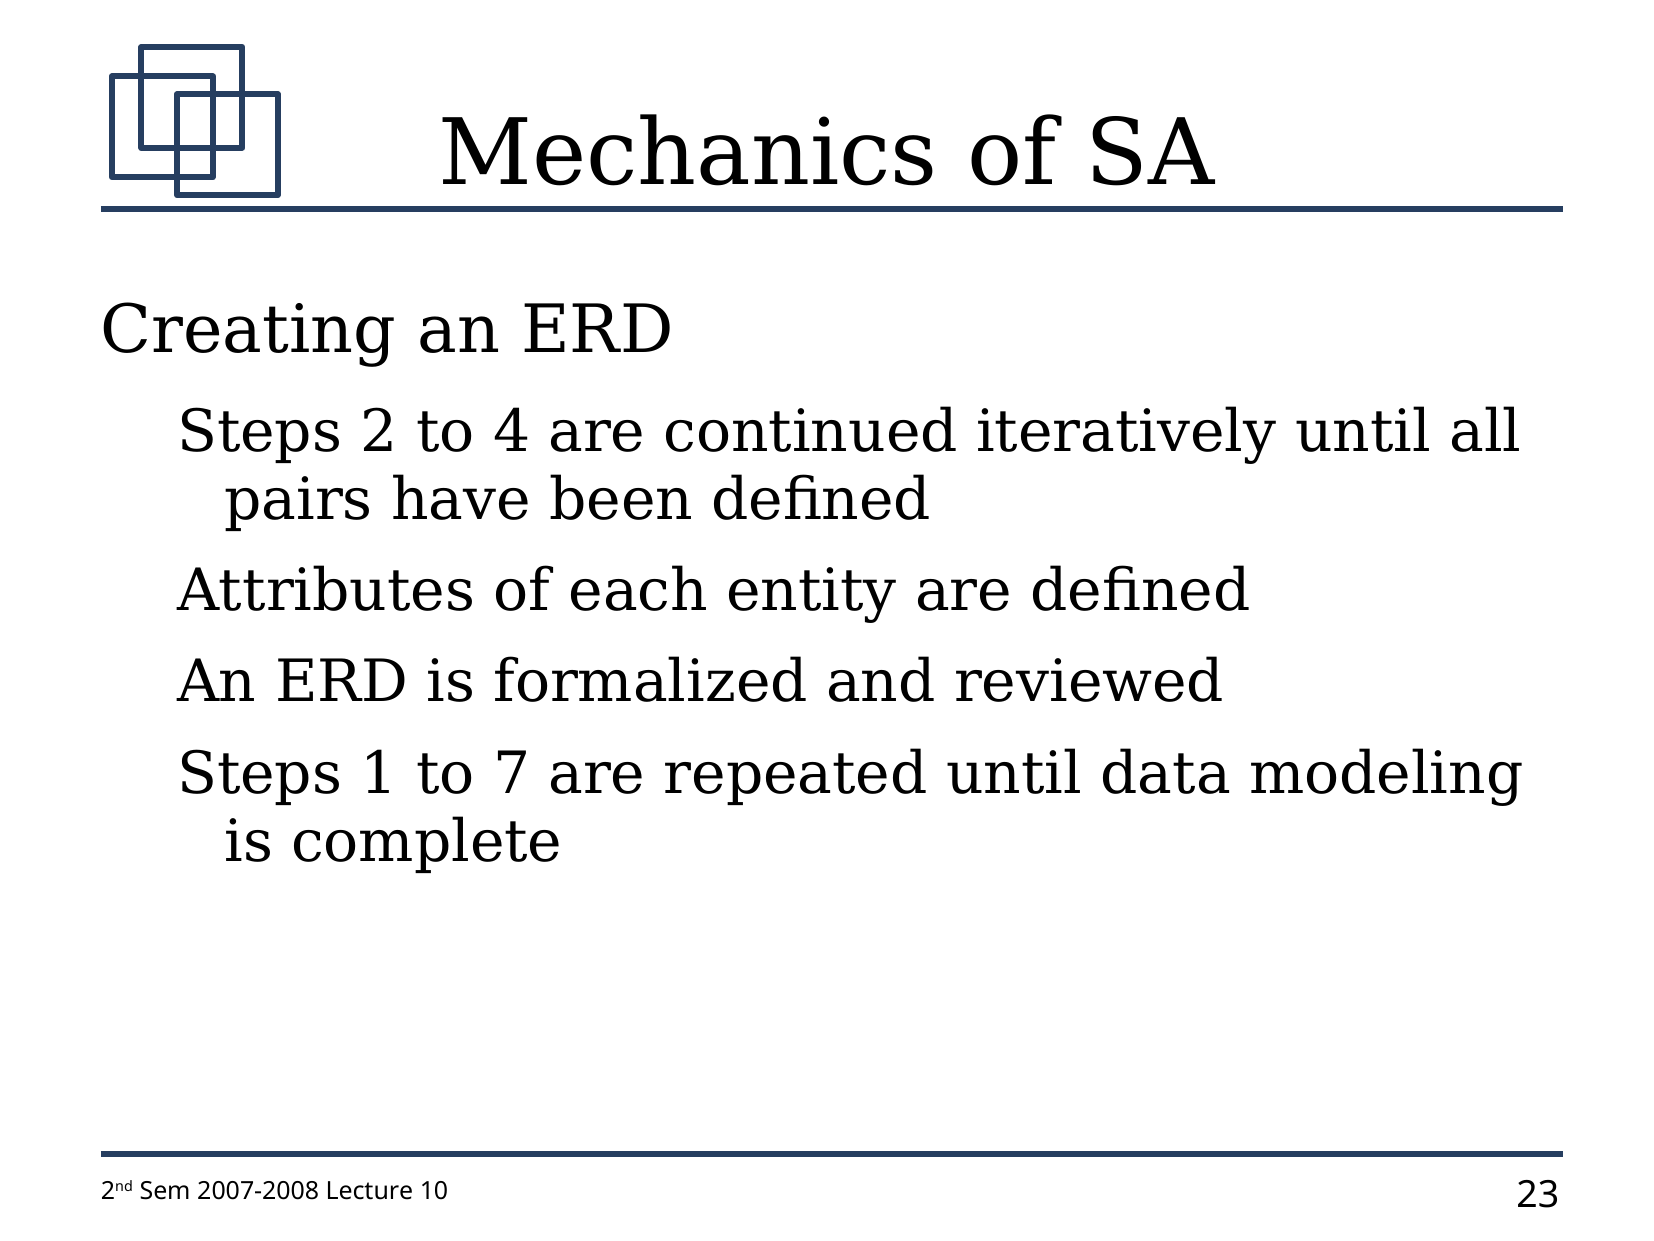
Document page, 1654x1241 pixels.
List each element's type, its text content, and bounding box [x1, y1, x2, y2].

list Creating an ERD Steps 2 to 4 are continued iteratively until all pairs have been defined Attributes of each entity are defined An ERD is formalized and reviewed Steps 1 to 7 are repeated until data modeling is complete [82, 290, 1571, 1109]
title Mechanics of SA [82, 49, 1571, 257]
